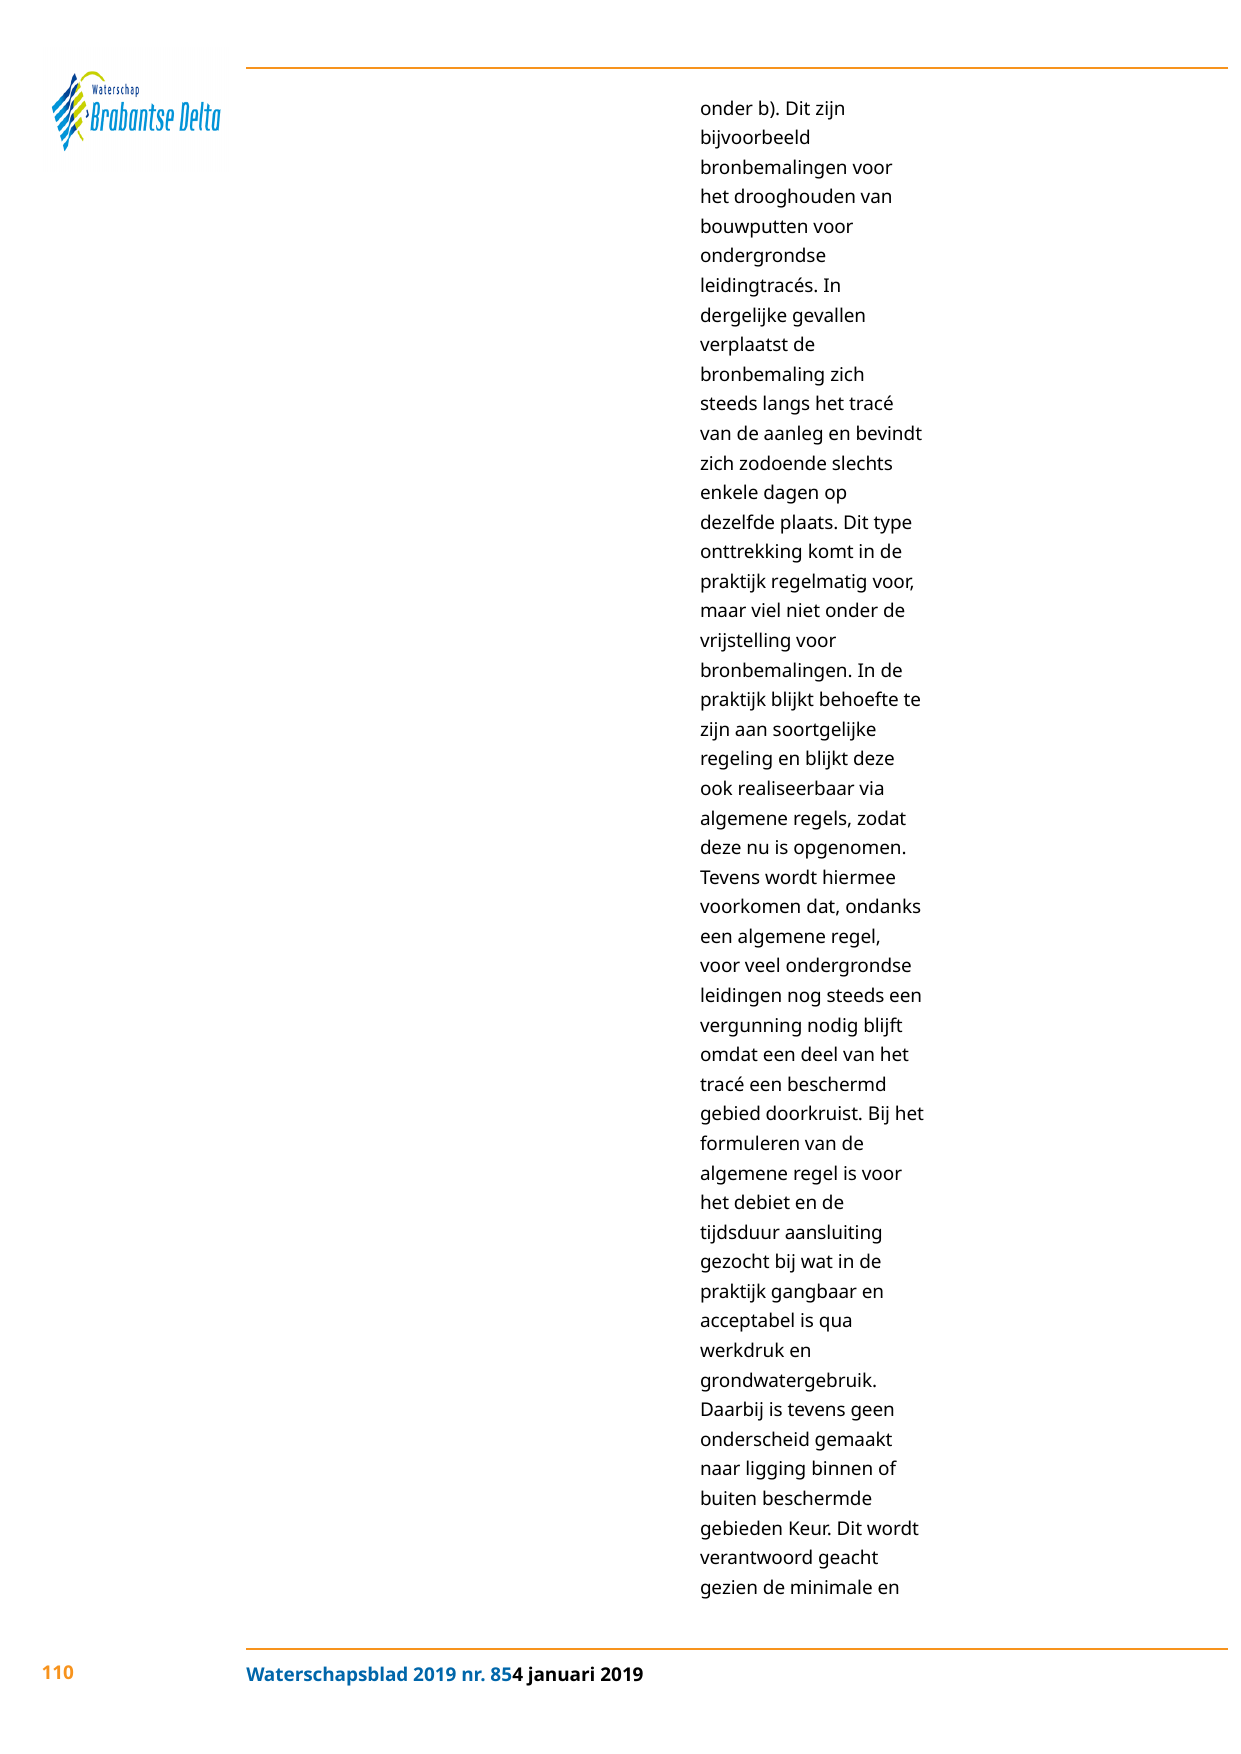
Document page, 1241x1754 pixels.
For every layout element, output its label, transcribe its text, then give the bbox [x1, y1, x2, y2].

table_cell [926, 95, 1152, 1600]
table_cell [474, 95, 700, 1600]
table_cell [248, 95, 474, 1600]
table_cell onder b). Dit zijn bijvoorbeeld bronbemalingen voor het drooghouden van bouwputten voor ondergrondse leidingtracés. In dergelijke gevallen verplaatst de bronbemaling zich steeds langs het tracé van de aanleg en bevindt zich zodoende slechts enkele dagen op dezelfde plaats. Dit type onttrekking komt in de praktijk regelmatig voor, maar viel niet onder de vrijstelling voor bronbemalingen. In de praktijk blijkt behoefte te zijn aan soortgelijke regeling en blijkt deze ook realiseerbaar via algemene regels, zodat deze nu is opgenomen. Tevens wordt hiermee voorkomen dat, ondanks een algemene regel, voor veel ondergrondse leidingen nog steeds een vergunning nodig blijft omdat een deel van het tracé een beschermd gebied doorkruist. Bij het formuleren van de algemene regel is voor het debiet en de tijdsduur aansluiting gezocht bij wat in de praktijk gangbaar en acceptabel is qua werkdruk en grondwatergebruik. Daarbij is tevens geen onderscheid gemaakt naar ligging binnen of buiten beschermde gebieden Keur. Dit wordt verantwoord geacht gezien de minimale en [700, 95, 926, 1600]
picture [41, 47, 231, 172]
